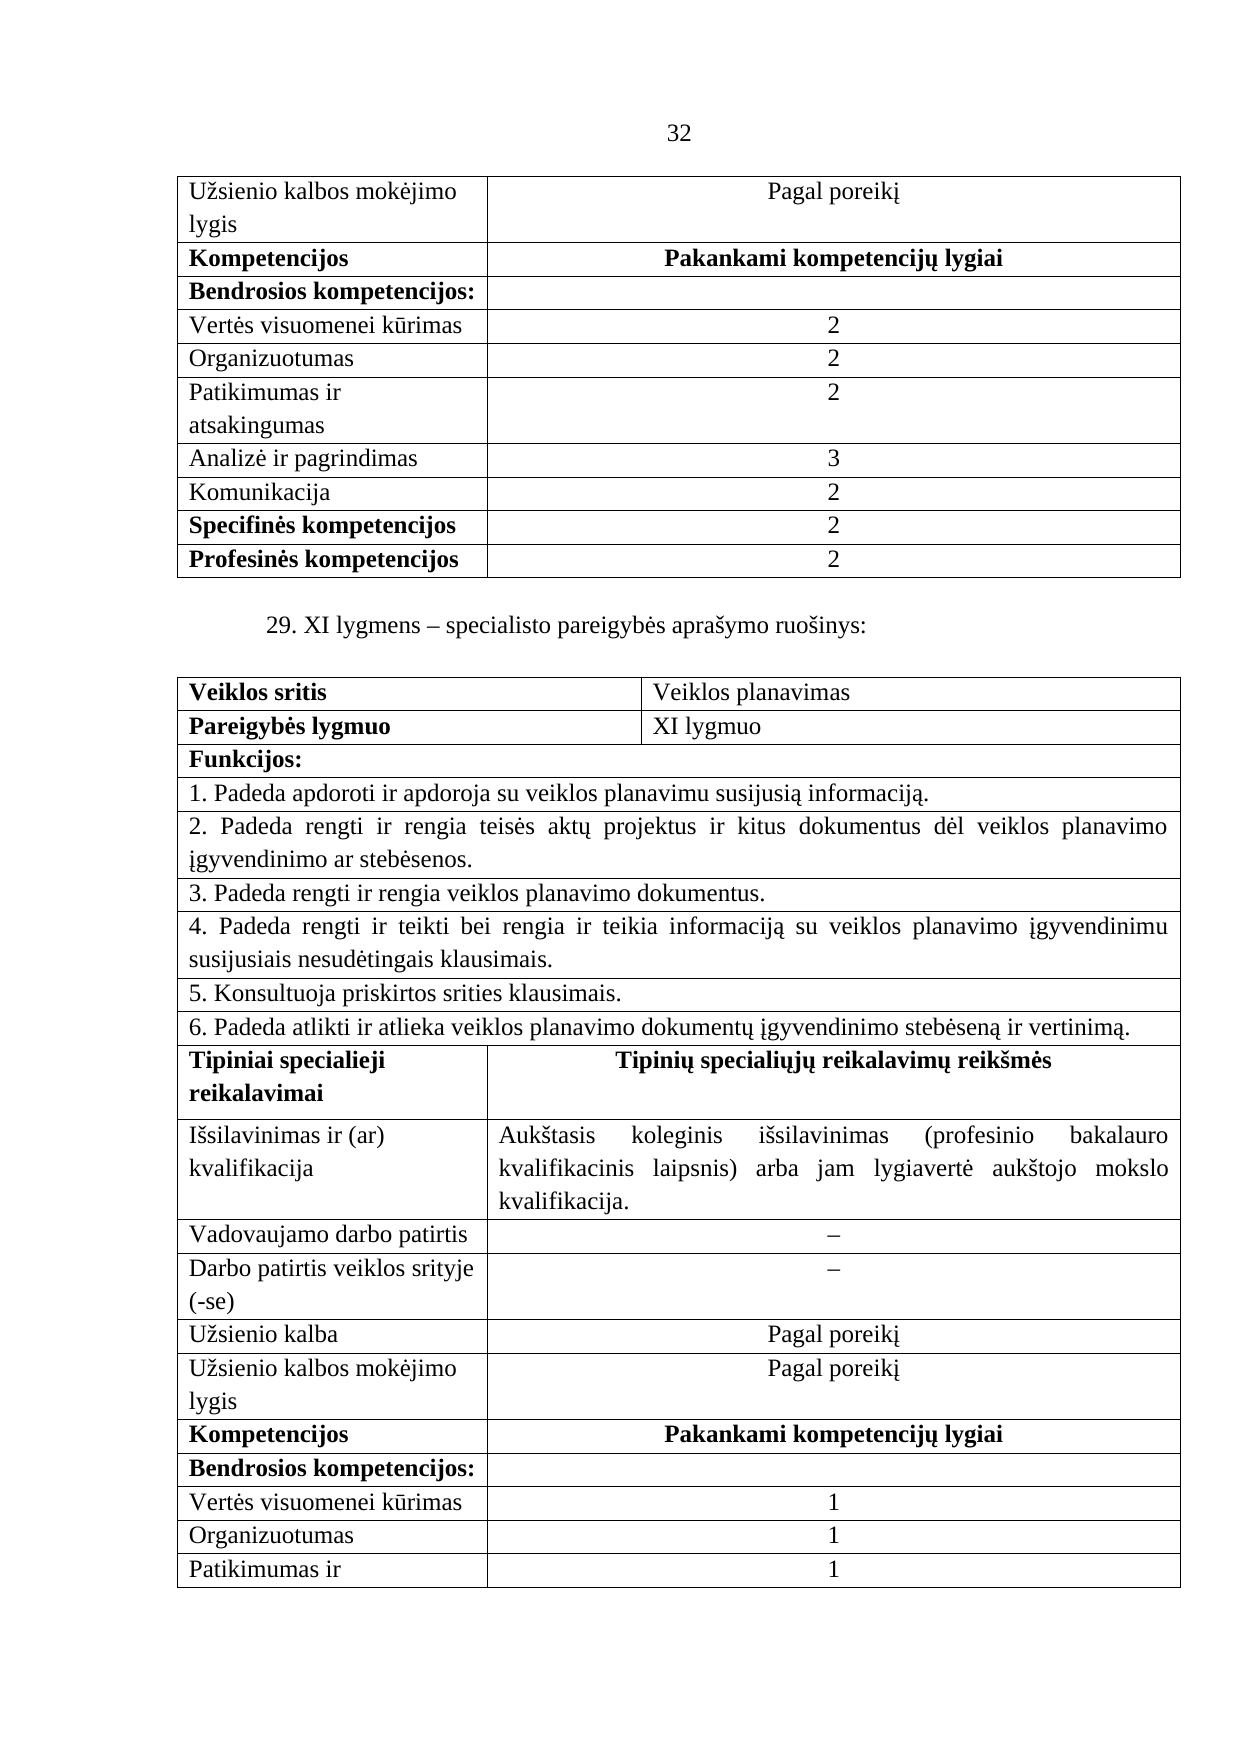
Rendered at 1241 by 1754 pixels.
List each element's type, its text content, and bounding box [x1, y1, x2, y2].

table_cell Bendrosios kompetencijos: [178, 1454, 487, 1486]
table_cell 4. Padeda rengti ir teikti bei rengia ir teikia informaciją su veiklos planavimo įgyvendinimu susijusiais nesudėtingais klausimais. [178, 912, 1180, 977]
table_cell 1 [488, 1521, 1180, 1553]
table_cell Užsienio kalbos mokėjimo lygis [178, 1354, 487, 1419]
table_cell 1. Padeda apdoroti ir apdoroja su veiklos planavimu susijusią informaciją. [178, 778, 1180, 811]
table_cell Patikimumas ir [178, 1554, 487, 1587]
table_cell 2 [488, 344, 1180, 376]
table_cell Specifinės kompetencijos [178, 511, 487, 543]
table_cell [488, 1454, 1180, 1486]
table_cell Patikimumas ir atsakingumas [178, 378, 487, 443]
table_cell Pagal poreikį [488, 177, 1180, 242]
table_cell Vertės visuomenei kūrimas [178, 1487, 487, 1520]
table_cell Pakankami kompetencijų lygiai [488, 243, 1180, 276]
table_cell 2 [488, 478, 1180, 510]
table_cell Kompetencijos [178, 1420, 487, 1453]
table_cell 2 [488, 378, 1180, 443]
table_cell Pagal poreikį [488, 1354, 1180, 1419]
table_cell Funkcijos: [178, 745, 1180, 777]
table_header Veiklos sritis [178, 678, 641, 710]
table_cell Organizuotumas [178, 1521, 487, 1553]
table_cell 1 [488, 1487, 1180, 1520]
table_cell Komunikacija [178, 478, 487, 510]
table_cell Tipinių specialiųjų reikalavimų reikšmės [488, 1046, 1180, 1119]
table_cell Organizuotumas [178, 344, 487, 376]
table_cell Pagal poreikį [488, 1320, 1180, 1352]
table_cell Pareigybės lygmuo [178, 711, 641, 744]
table_cell Išsilavinimas ir (ar) kvalifikacija [178, 1120, 487, 1219]
table_cell 2 [488, 310, 1180, 343]
table_cell – [488, 1254, 1180, 1319]
table_cell XI lygmuo [642, 711, 1180, 744]
table_cell 1 [488, 1554, 1180, 1587]
table_cell 2 [488, 511, 1180, 543]
text 29. XI lygmens – specialisto pareigybės aprašymo ruošinys: [177, 611, 1181, 639]
table_cell Vertės visuomenei kūrimas [178, 310, 487, 343]
table_cell Analizė ir pagrindimas [178, 444, 487, 476]
table_cell Tipiniai specialieji reikalavimai [178, 1046, 487, 1119]
table_cell Užsienio kalba [178, 1320, 487, 1352]
table_cell [488, 277, 1180, 309]
table_cell 3 [488, 444, 1180, 476]
table_cell 3. Padeda rengti ir rengia veiklos planavimo dokumentus. [178, 879, 1180, 911]
table_cell Kompetencijos [178, 243, 487, 276]
table_cell 5. Konsultuoja priskirtos srities klausimais. [178, 979, 1180, 1011]
table_cell Pakankami kompetencijų lygiai [488, 1420, 1180, 1453]
table_cell 6. Padeda atlikti ir atlieka veiklos planavimo dokumentų įgyvendinimo stebėseną ir vertinimą. [178, 1012, 1180, 1044]
table_cell – [488, 1220, 1180, 1252]
table_cell Bendrosios kompetencijos: [178, 277, 487, 309]
table_cell 2 [488, 545, 1180, 577]
table_header Veiklos planavimas [642, 678, 1180, 710]
table_cell Profesinės kompetencijos [178, 545, 487, 577]
table_cell Aukštasis koleginis išsilavinimas (profesinio bakalauro kvalifikacinis laipsnis) arba jam lygiavertė aukštojo mokslo kvalifikacija. [488, 1120, 1180, 1219]
table_cell Darbo patirtis veiklos srityje (-se) [178, 1254, 487, 1319]
table_cell 2. Padeda rengti ir rengia teisės aktų projektus ir kitus dokumentus dėl veiklos planavimo įgyvendinimo ar stebėsenos. [178, 812, 1180, 877]
table_cell Vadovaujamo darbo patirtis [178, 1220, 487, 1252]
table_cell Užsienio kalbos mokėjimo lygis [178, 177, 487, 242]
